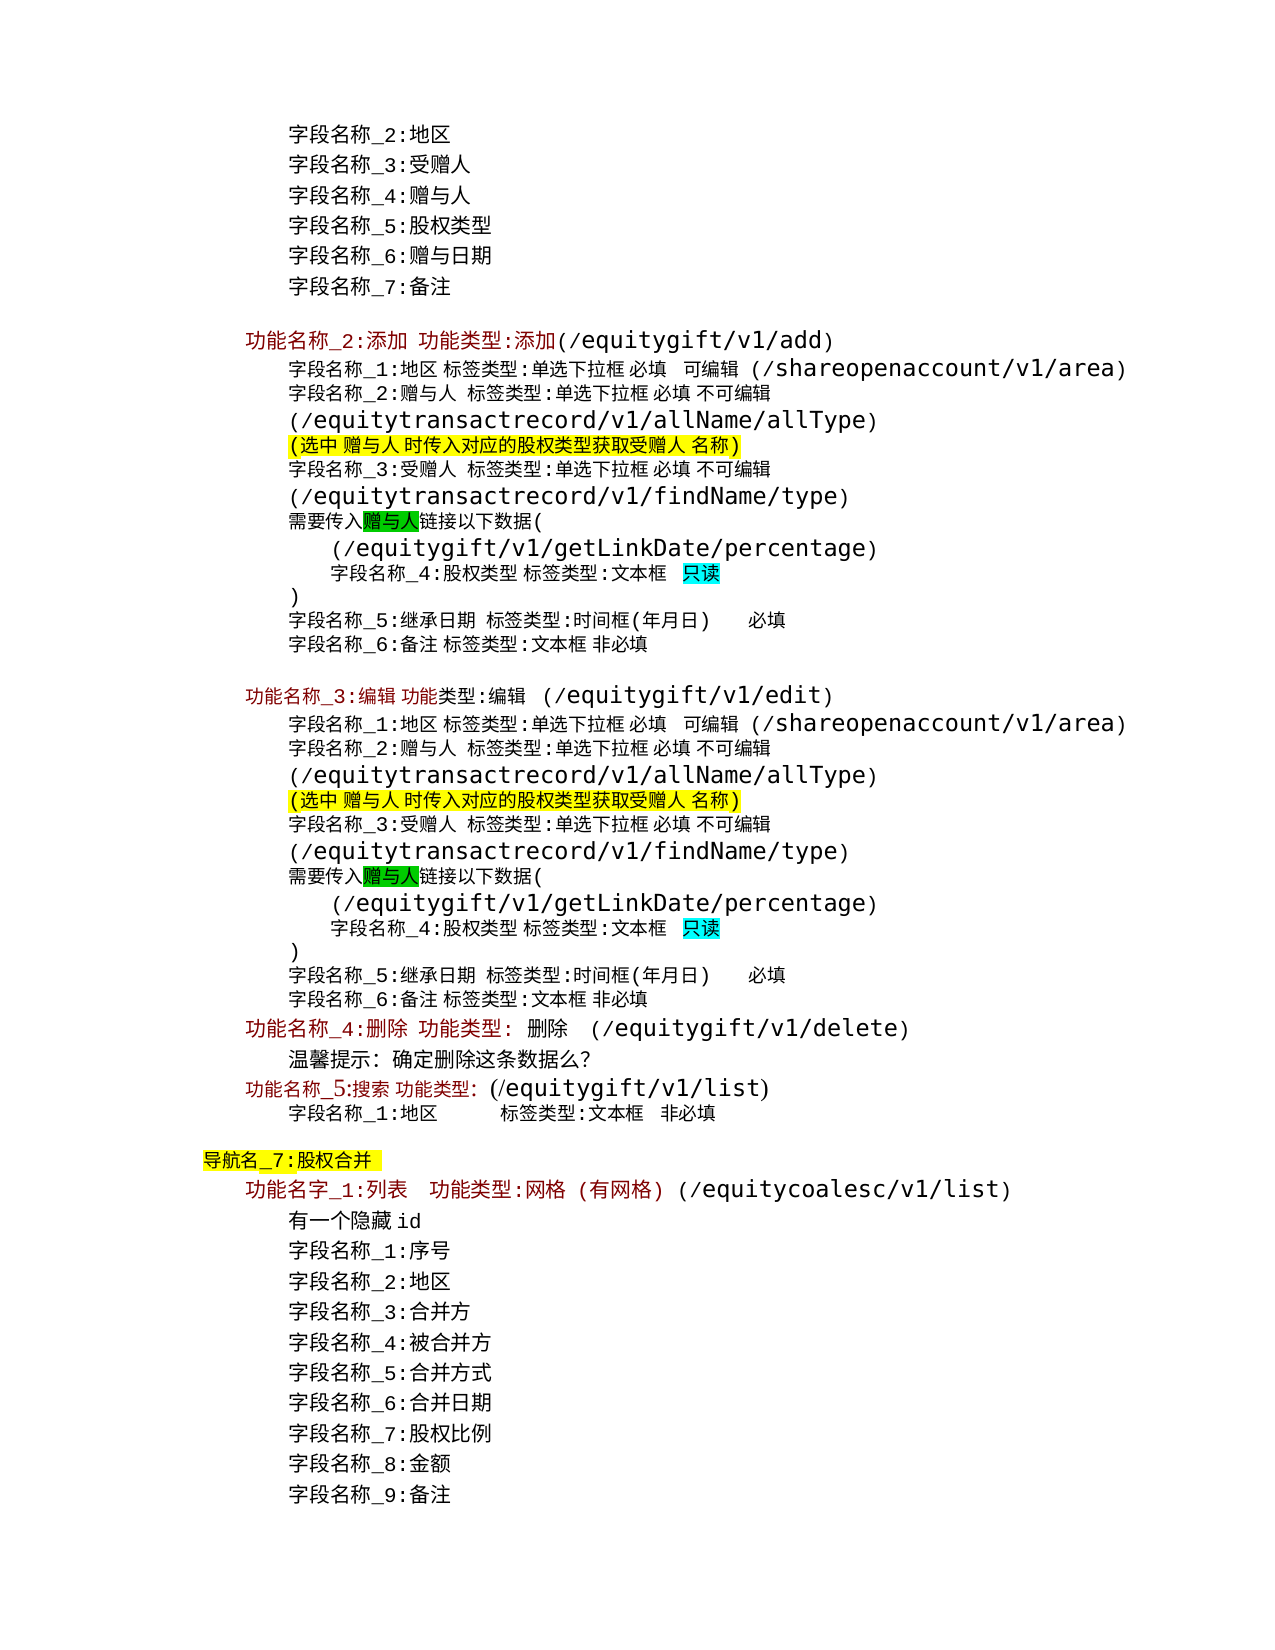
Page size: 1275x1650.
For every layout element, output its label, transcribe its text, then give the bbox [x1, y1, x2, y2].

text ) [118, 586, 1157, 610]
text 字段名称_4:股权类型 标签类型:文本框 只读 [118, 917, 1157, 941]
text (/equitytransactrecord/v1/allName/allType) [118, 407, 1157, 435]
text 有一个隐藏id [118, 1204, 1157, 1234]
text 字段名称_8:金额 [118, 1447, 1157, 1478]
text 字段名称_5:股权类型 [118, 209, 1157, 240]
text 字段名称_7:备注 [118, 270, 1157, 301]
text 字段名称_9:备注 [118, 1478, 1157, 1508]
text 字段名称_3:受赠人 标签类型:单选下拉框 必填 不可编辑 [118, 459, 1157, 482]
text 功能名称_4:删除 功能类型: 删除 (/equitygift/v1/delete) [118, 1013, 1157, 1043]
text 字段名称_1:地区 标签类型:单选下拉框 必填 可编辑 (/shareopenaccount/v1/area) [118, 709, 1157, 738]
text 字段名称_2:赠与人 标签类型:单选下拉框 必填 不可编辑 [118, 383, 1157, 407]
text 字段名称_6:赠与日期 [118, 240, 1157, 270]
text 字段名称_2:地区 [118, 118, 1157, 148]
text ) [118, 941, 1157, 965]
text 字段名称_6:备注 标签类型:文本框 非必填 [118, 989, 1157, 1013]
text 功能名称_2:添加 功能类型:添加(/equitygift/v1/add) [118, 324, 1157, 355]
text (/equitytransactrecord/v1/findName/type) [118, 482, 1157, 511]
text (/equitygift/v1/getLinkDate/percentage) [118, 889, 1157, 917]
text 导航名_7:股权合并 [118, 1150, 1157, 1174]
text 字段名称_2:地区 [118, 1265, 1157, 1295]
text 字段名称_1:地区 标签类型:单选下拉框 必填 可编辑 (/shareopenaccount/v1/area) [118, 355, 1157, 383]
text 字段名称_3:受赠人 标签类型:单选下拉框 必填 不可编辑 [118, 813, 1157, 837]
text 需要传入赠与人链接以下数据( [118, 866, 1157, 889]
text 字段名称_6:合并日期 [118, 1387, 1157, 1417]
text (/equitygift/v1/getLinkDate/percentage) [118, 534, 1157, 563]
text 需要传入赠与人链接以下数据( [118, 511, 1157, 534]
text (选中 赠与人 时传入对应的股权类型获取受赠人 名称) [118, 435, 1157, 459]
text 功能名字_1:列表 功能类型:网格 (有网格) (/equitycoalesc/v1/list) [118, 1174, 1157, 1204]
text 字段名称_2:赠与人 标签类型:单选下拉框 必填 不可编辑 [118, 738, 1157, 762]
text (/equitytransactrecord/v1/allName/allType) [118, 762, 1157, 790]
text 字段名称_7:股权比例 [118, 1417, 1157, 1447]
text 功能名称_5:搜索 功能类型: (/equitygift/v1/list) [118, 1073, 1157, 1102]
text 字段名称_5:合并方式 [118, 1356, 1157, 1387]
text (选中 赠与人 时传入对应的股权类型获取受赠人 名称) [118, 790, 1157, 813]
text 字段名称_5:继承日期 标签类型:时间框(年月日) 必填 [118, 610, 1157, 634]
text 功能名称_3:编辑 功能类型:编辑 (/equitygift/v1/edit) [118, 681, 1157, 709]
text (/equitytransactrecord/v1/findName/type) [118, 837, 1157, 866]
text 字段名称_1:地区 标签类型:文本框 非必填 [118, 1102, 1157, 1126]
text 字段名称_5:继承日期 标签类型:时间框(年月日) 必填 [118, 965, 1157, 989]
text 字段名称_4:被合并方 [118, 1326, 1157, 1356]
text 温馨提示：确定删除这条数据么？ [118, 1043, 1157, 1073]
text 字段名称_3:受赠人 [118, 148, 1157, 179]
text 字段名称_1:序号 [118, 1234, 1157, 1265]
text 字段名称_6:备注 标签类型:文本框 非必填 [118, 634, 1157, 658]
text 字段名称_4:赠与人 [118, 179, 1157, 209]
text 字段名称_3:合并方 [118, 1295, 1157, 1326]
text 字段名称_4:股权类型 标签类型:文本框 只读 [118, 563, 1157, 586]
